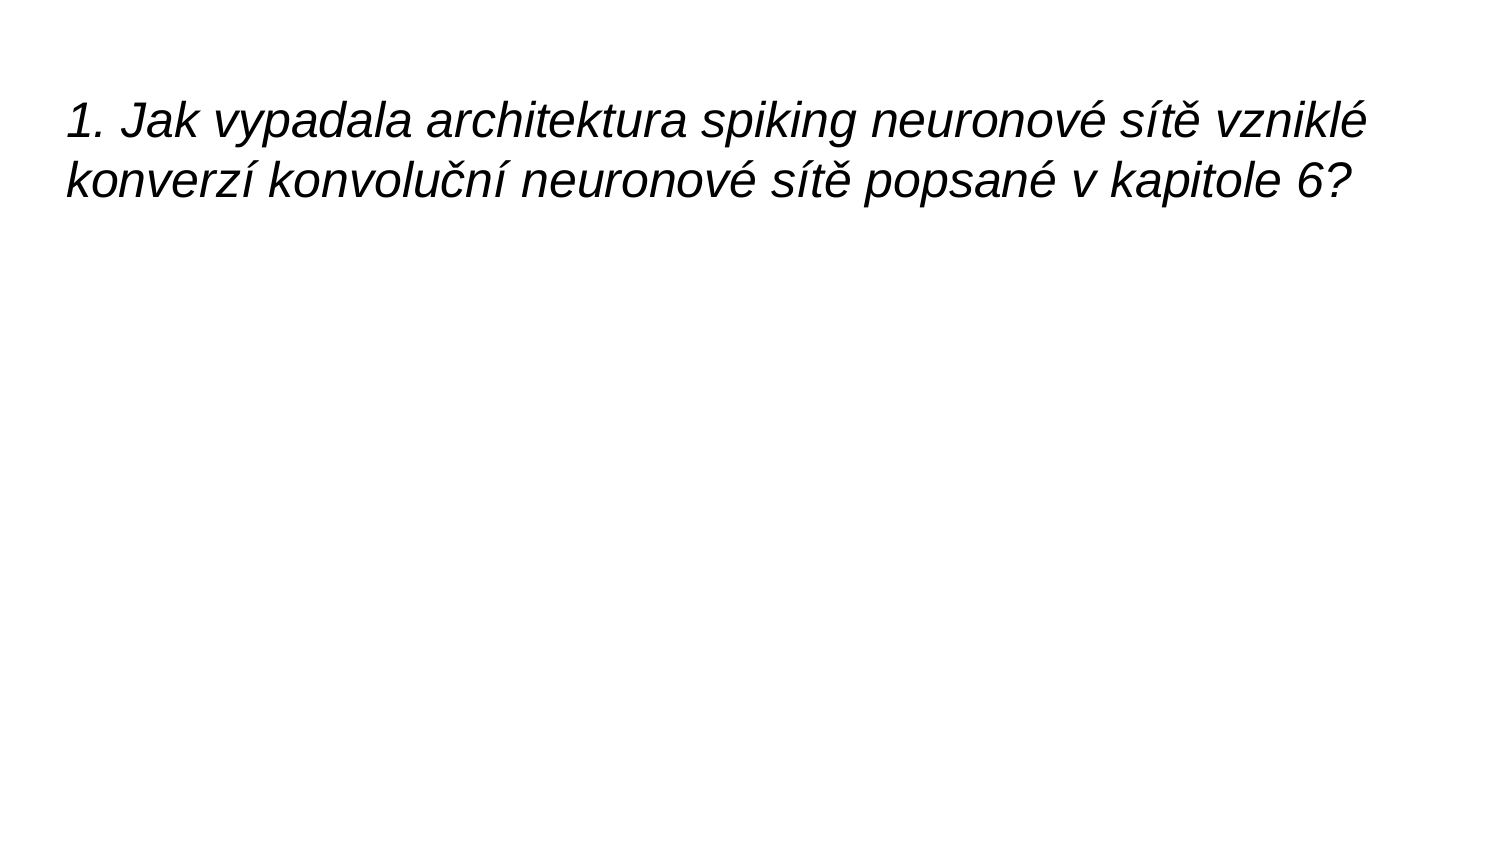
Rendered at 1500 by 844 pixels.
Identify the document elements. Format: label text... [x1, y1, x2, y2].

title 1. Jak vypadala architektura spiking neuronové sítě vzniklé konverzí konvoluční neuronové sítě popsané v kapitole 6? [51, 72, 1449, 294]
